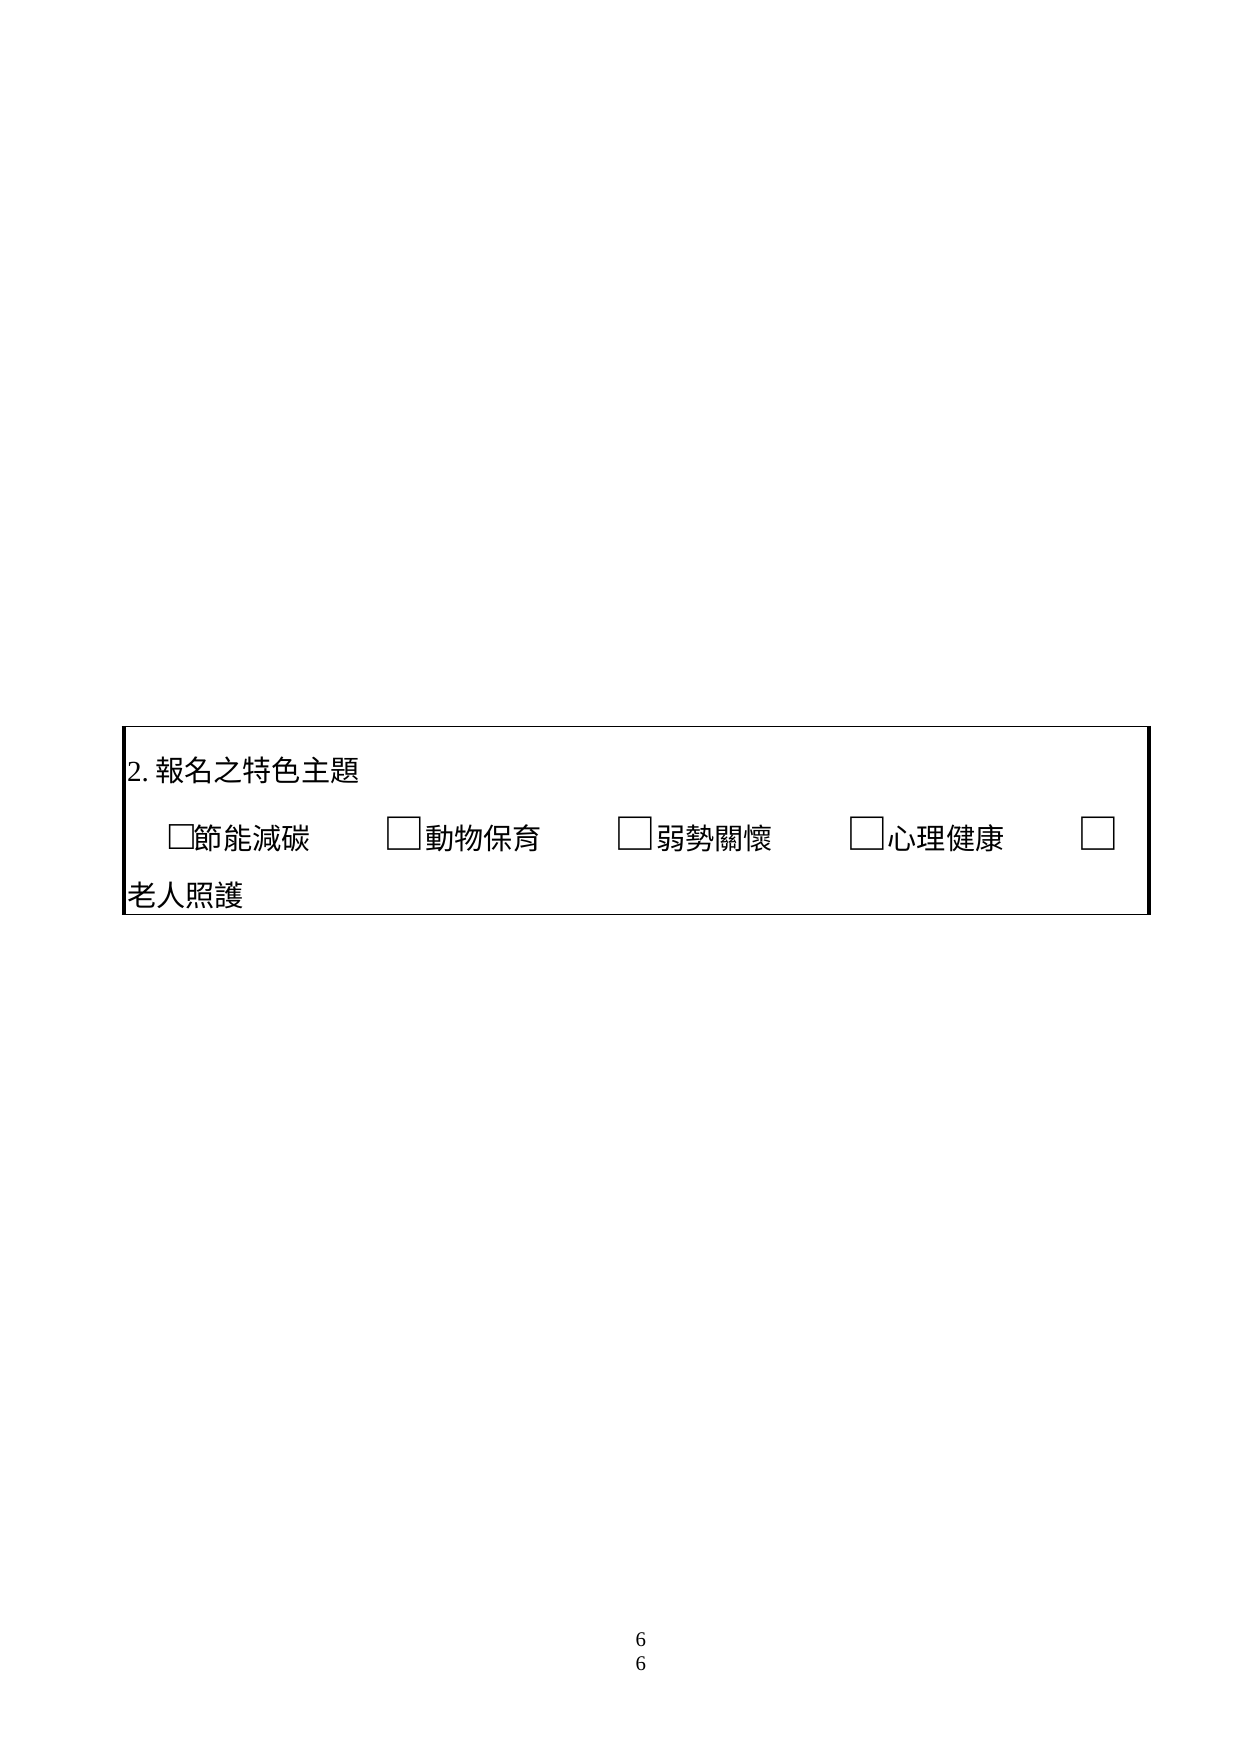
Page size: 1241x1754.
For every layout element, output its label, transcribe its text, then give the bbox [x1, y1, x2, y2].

table_cell 2. 報名之特色主題 □節能減碳 □動物保育 □弱勢關懷 □心理健康 □老人照護 [126, 727, 1147, 914]
